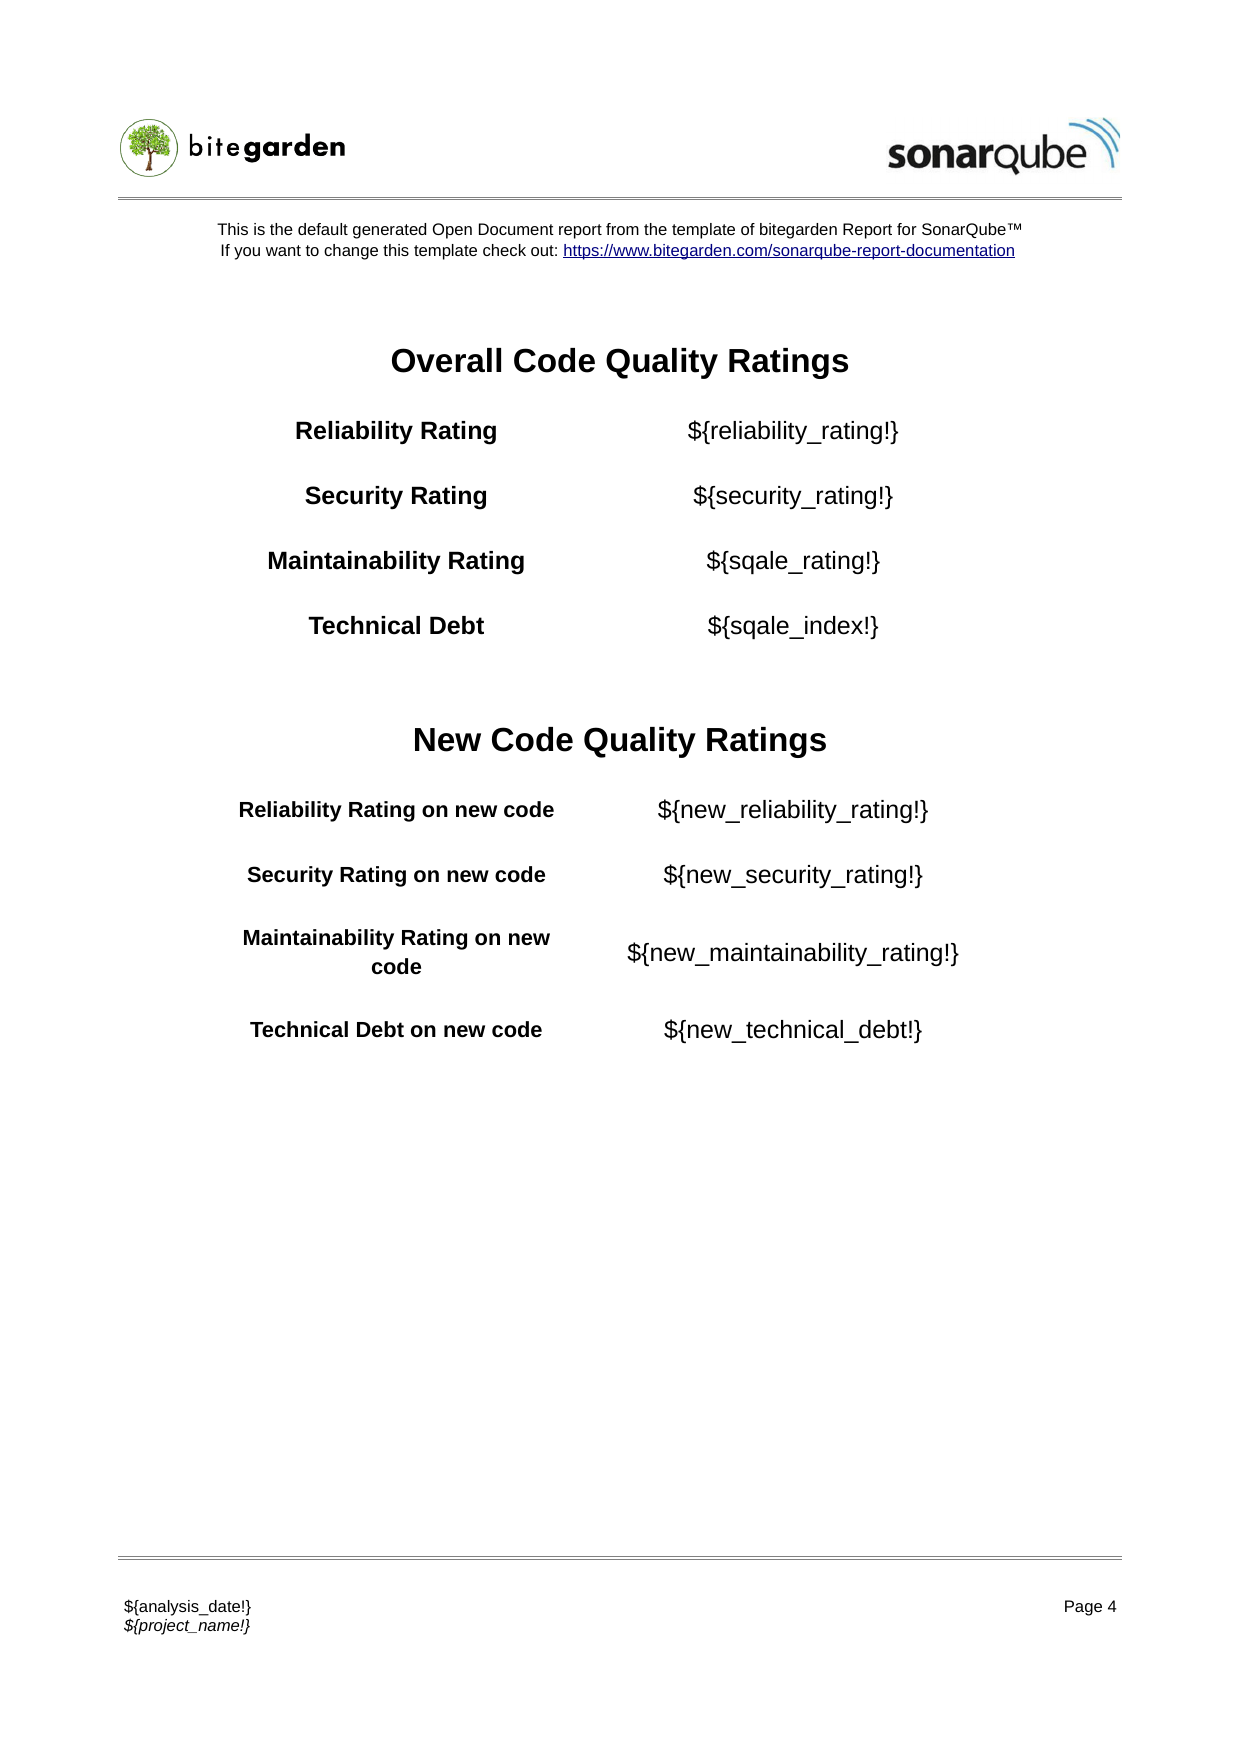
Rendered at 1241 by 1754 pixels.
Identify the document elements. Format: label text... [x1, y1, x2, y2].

table_cell Technical Debt [219, 593, 573, 658]
text Overall Code Quality Ratings [118, 341, 1122, 380]
table_header ${new_reliability_rating!} [574, 777, 1013, 842]
table_cell ${new_security_rating!} [574, 842, 1013, 907]
table_cell ${sqale_rating!} [574, 528, 1013, 593]
table_cell ${sqale_index!} [574, 593, 1013, 658]
picture [119, 118, 351, 177]
table_header Reliability Rating on new code [219, 777, 573, 842]
table_cell Technical Debt on new code [219, 997, 573, 1062]
text New Code Quality Ratings [118, 720, 1122, 758]
text This is the default generated Open Document report from the template of bitegarden Report for SonarQube™ [118, 220, 1122, 239]
table_cell ${security_rating!} [574, 463, 1013, 528]
table_cell Security Rating [219, 463, 573, 528]
table_cell Maintainability Rating on new code [219, 907, 573, 997]
text If you want to change this template check out: https://www.bitegarden.com/sonarqube-report-documentation [118, 240, 1122, 259]
table_cell ${new_maintainability_rating!} [574, 907, 1013, 997]
table_header ${reliability_rating!} [574, 398, 1013, 463]
table_header Reliability Rating [219, 398, 573, 463]
table_cell Security Rating on new code [219, 842, 573, 907]
table_cell ${new_technical_debt!} [574, 997, 1013, 1062]
table_cell Maintainability Rating [219, 528, 573, 593]
picture [886, 117, 1121, 184]
